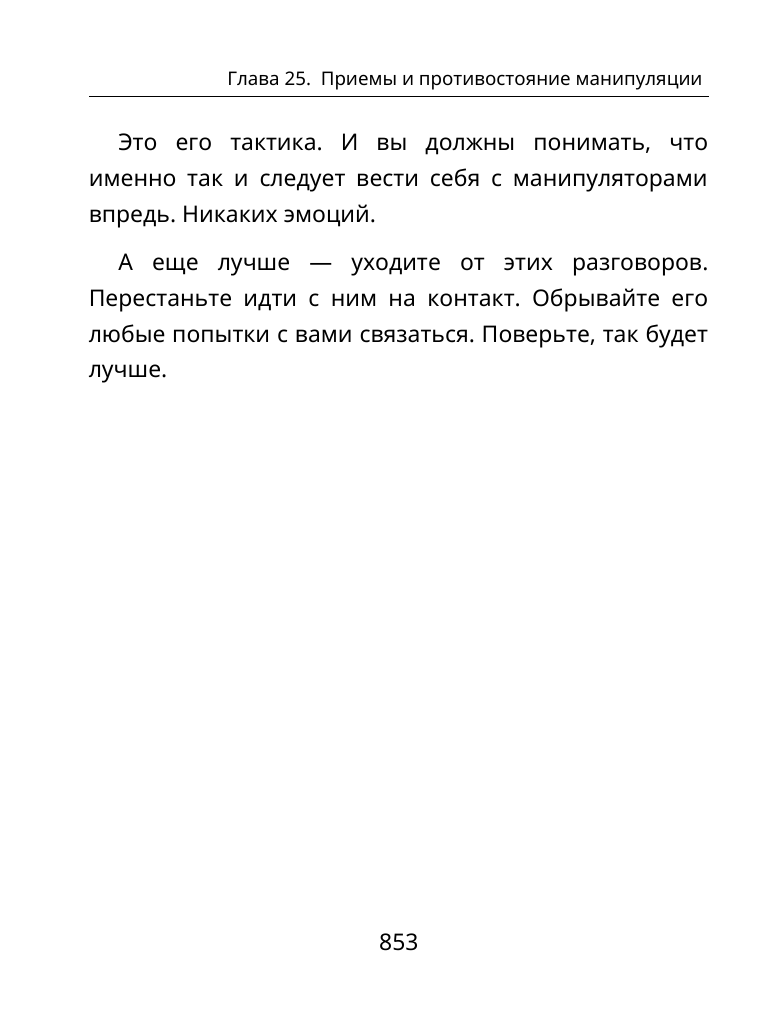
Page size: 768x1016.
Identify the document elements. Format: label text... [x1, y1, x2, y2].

text Это его тактика. И вы должны понимать, что именно так и следует вести себя с манипуляторами впредь. Никаких эмоций. [88, 126, 709, 229]
text А еще лучше — уходите от этих разговоров. Перестаньте идти с ним на контакт. Обрывайте его любые попытки с вами связаться. Поверьте, так будет лучше. [88, 246, 709, 385]
